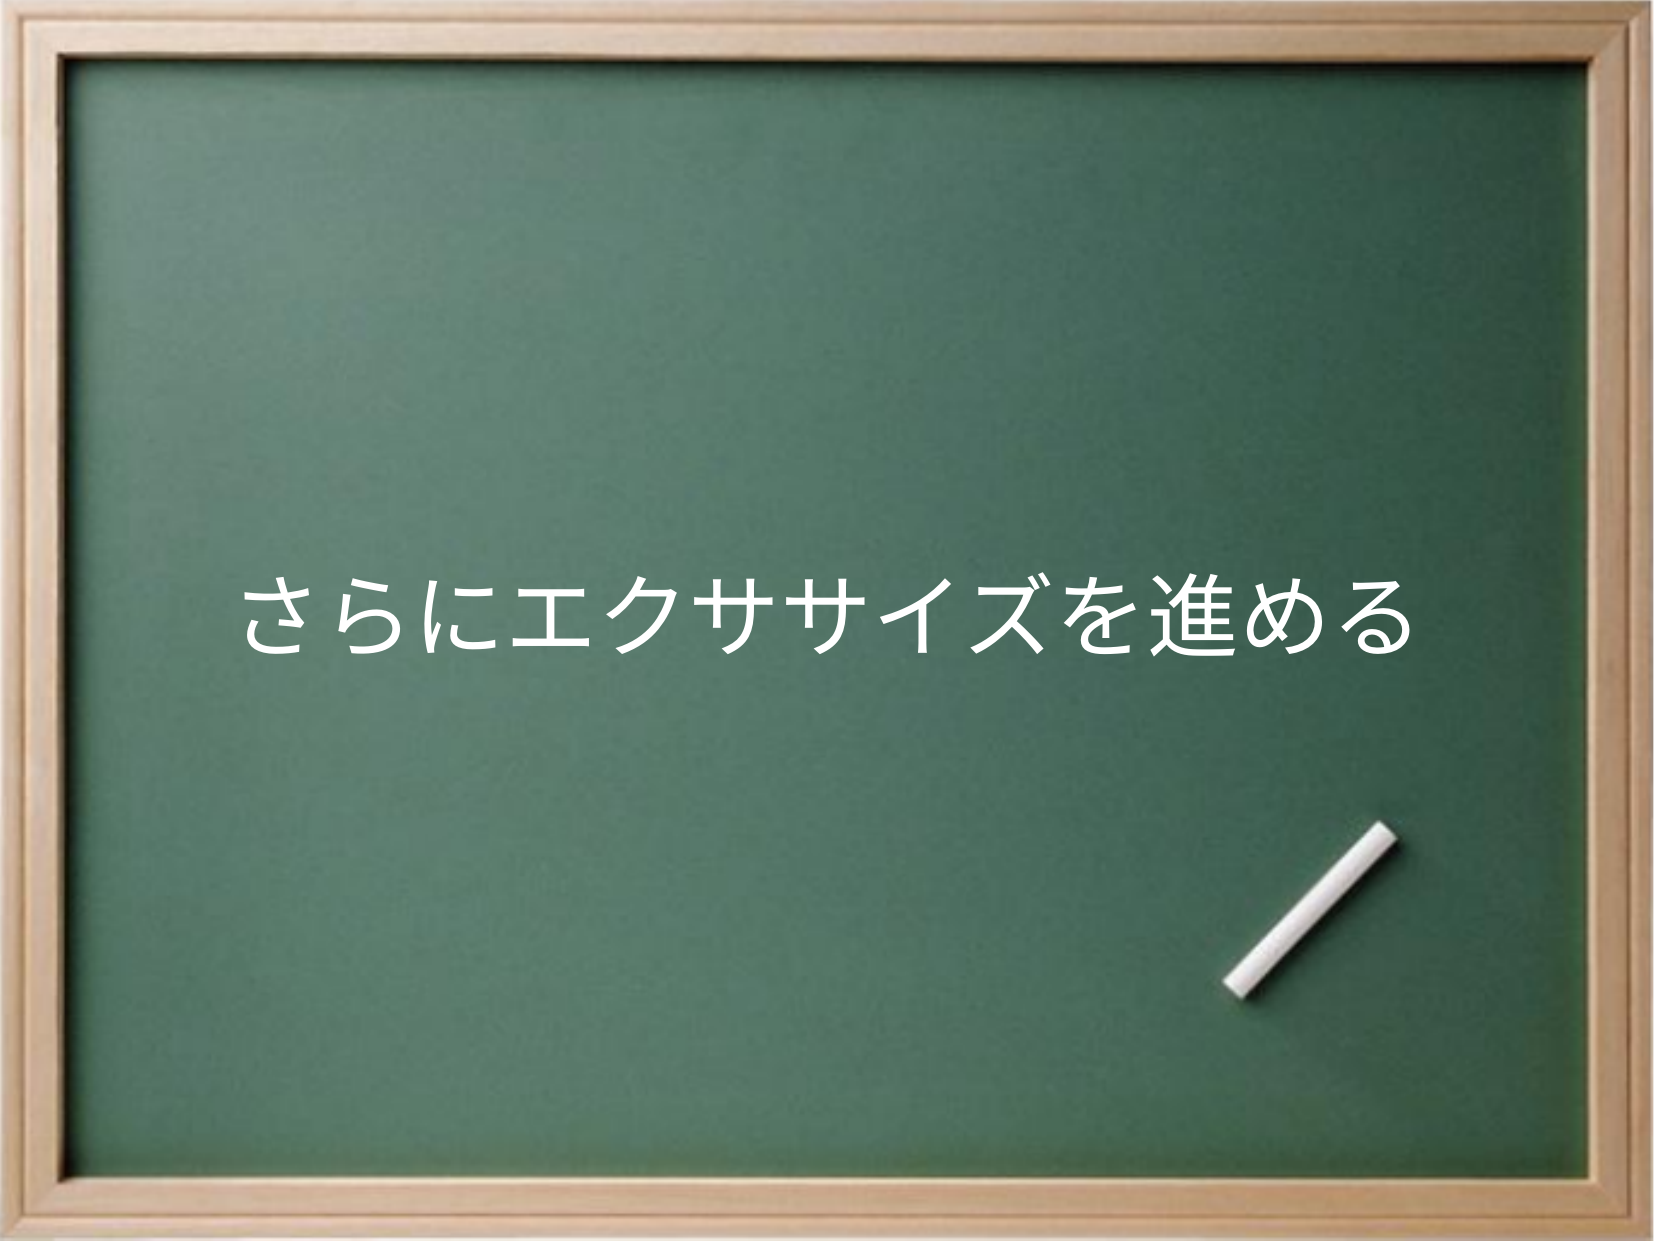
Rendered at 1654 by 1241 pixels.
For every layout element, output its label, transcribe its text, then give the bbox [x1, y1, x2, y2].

title さらにエクササイズを進める [82, 520, 1571, 701]
picture [0, 0, 1654, 1241]
